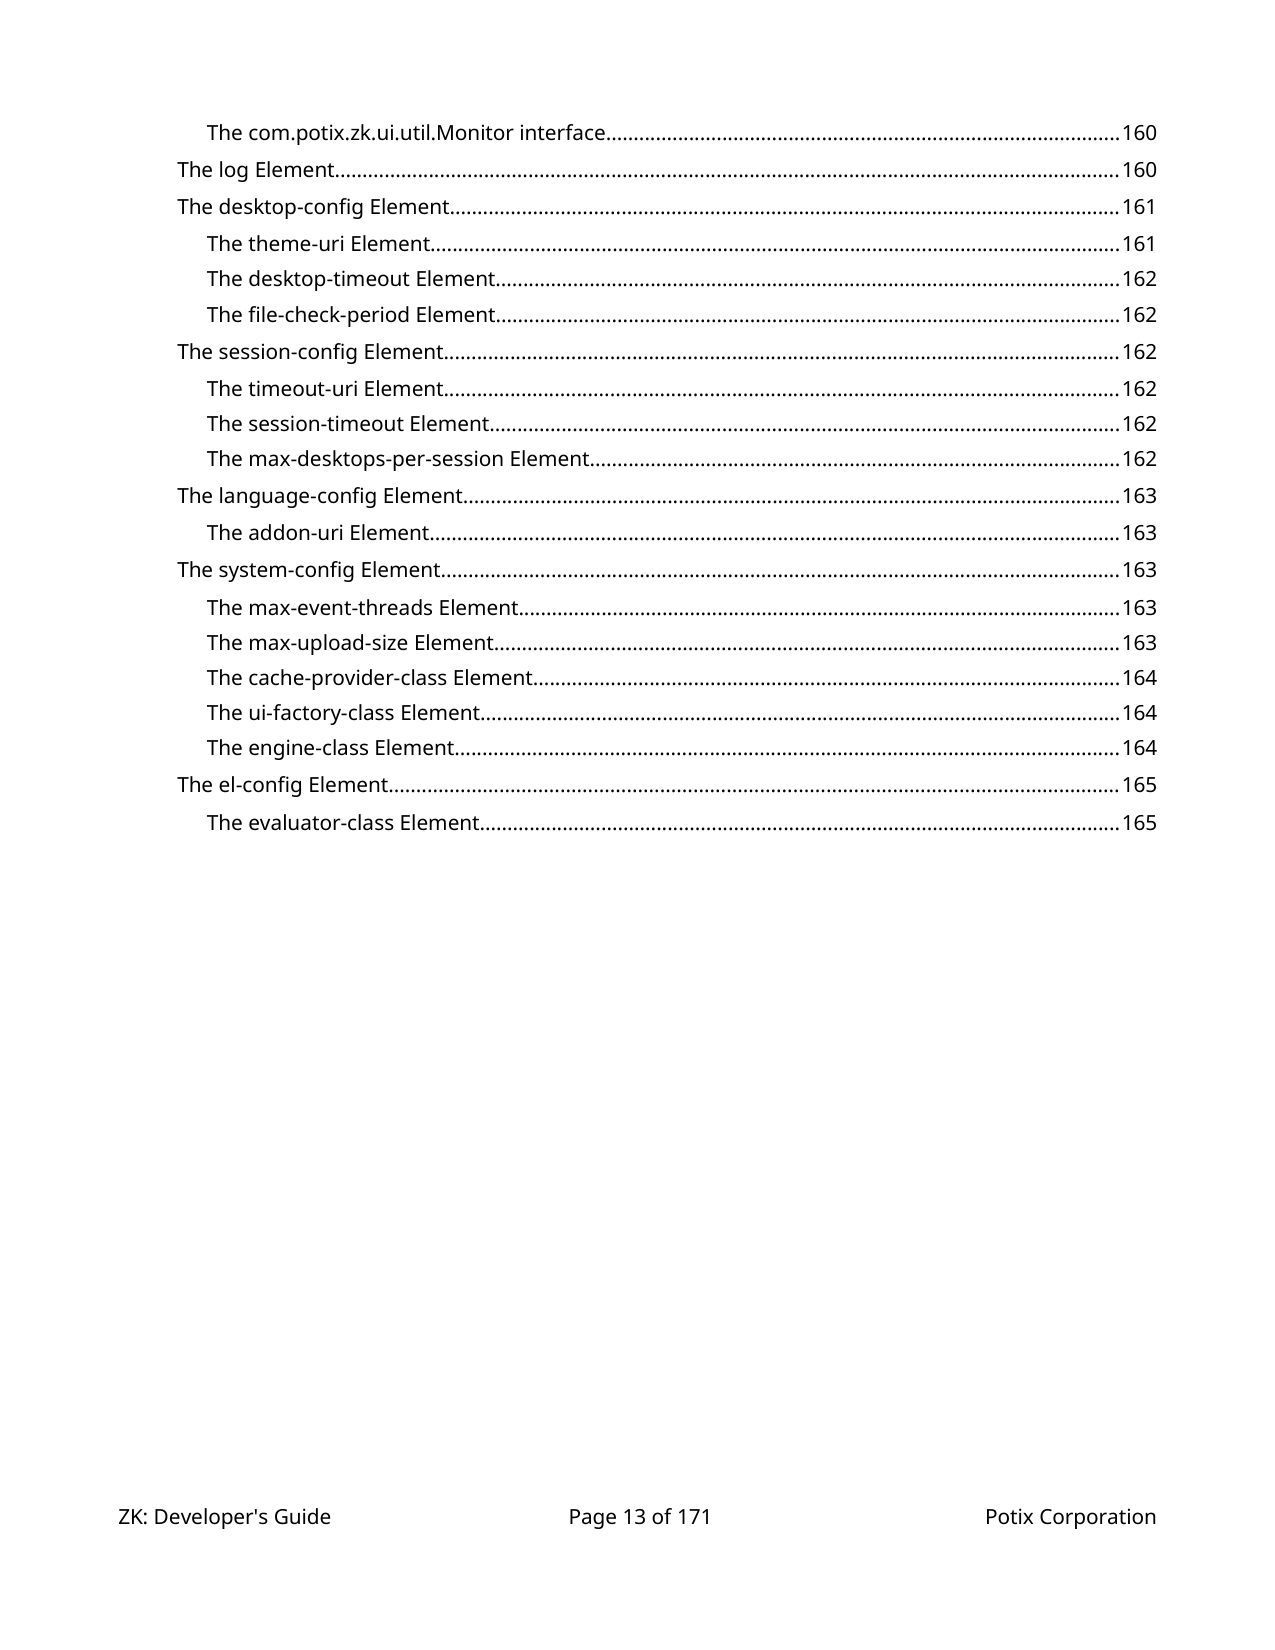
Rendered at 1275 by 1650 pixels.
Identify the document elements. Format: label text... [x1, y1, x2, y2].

text The desktop-timeout Element 162 [207, 264, 1157, 293]
text The system-config Element 163 [177, 556, 1157, 584]
text The com.potix.zk.ui.util.Monitor interface 160 [207, 118, 1157, 146]
text The addon-uri Element 163 [207, 518, 1157, 547]
text The el-config Element 165 [177, 771, 1157, 799]
text The language-config Element 163 [177, 481, 1157, 510]
text The log Element 160 [177, 155, 1157, 183]
text The cache-provider-class Element 164 [207, 663, 1157, 691]
text The max-upload-size Element 163 [207, 628, 1157, 656]
text The engine-class Element 164 [207, 733, 1157, 762]
text The session-config Element 162 [177, 337, 1157, 365]
text The session-timeout Element 162 [207, 409, 1157, 437]
text The evaluator-class Element 165 [207, 808, 1157, 836]
text The ui-factory-class Element 164 [207, 698, 1157, 727]
text The max-desktops-per-session Element 162 [207, 444, 1157, 473]
text The desktop-config Element 161 [177, 192, 1157, 221]
text The timeout-uri Element 162 [207, 374, 1157, 402]
text The max-event-threads Element 163 [207, 593, 1157, 621]
text The file-check-period Element 162 [207, 300, 1157, 328]
text The theme-uri Element 161 [207, 229, 1157, 258]
